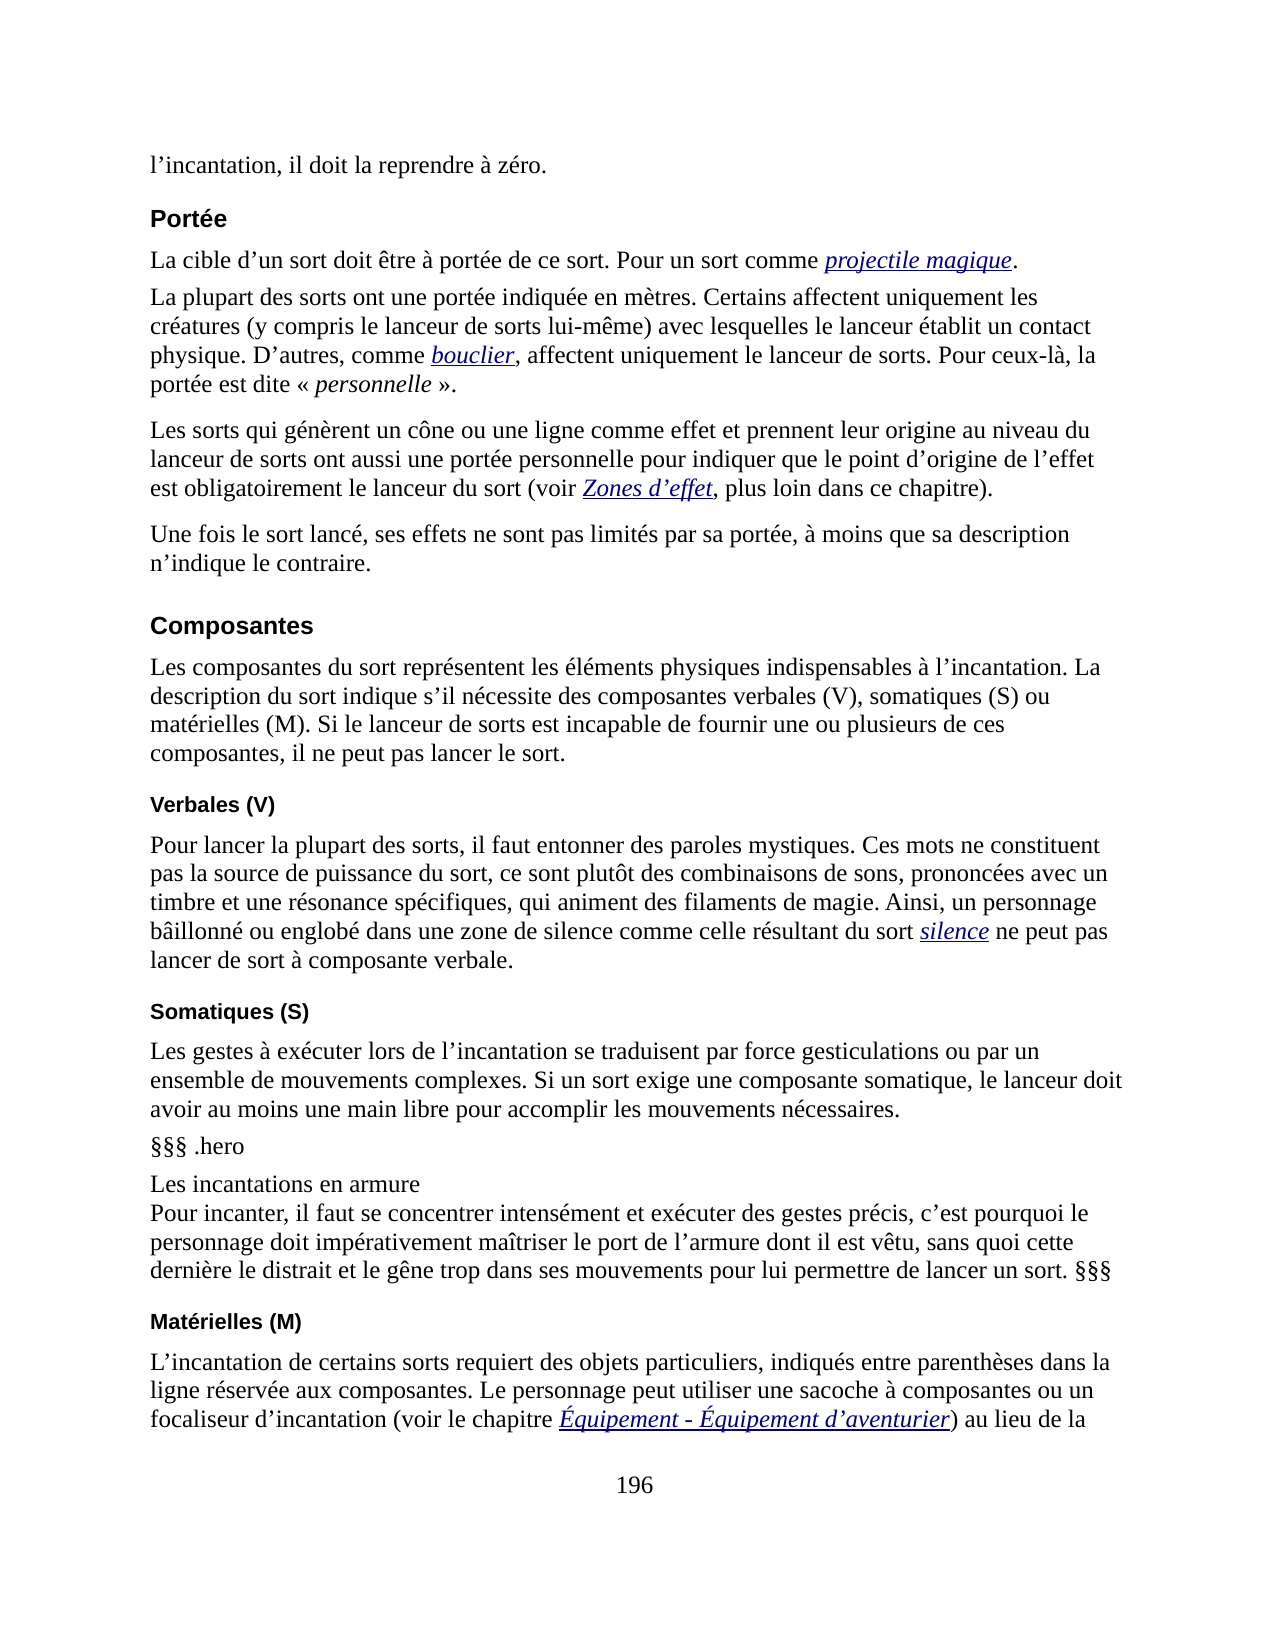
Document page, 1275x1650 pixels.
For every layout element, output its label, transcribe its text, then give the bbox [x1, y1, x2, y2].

text Les sorts qui génèrent un cône ou une ligne comme effet et prennent leur origine au niveau du lanceur de sorts ont aussi une portée personnelle pour indiquer que le point d’origine de l’effet est obligatoirement le lanceur du sort (voir Zones d’effet, plus loin dans ce chapitre). [150, 415, 1125, 502]
subtitle Composantes [150, 611, 1125, 639]
text Pour lancer la plupart des sorts, il faut entonner des paroles mystiques. Ces mots ne constituent pas la source de puissance du sort, ce sont plutôt des combinaisons de sons, prononcées avec un timbre et une résonance spécifiques, qui animent des filaments de magie. Ainsi, un personnage bâillonné ou englobé dans une zone de silence comme celle résultant du sort silence ne peut pas lancer de sort à composante verbale. [150, 830, 1125, 973]
subtitle Verbales (V) [150, 792, 1125, 817]
text §§§ .hero [150, 1131, 1125, 1160]
text L’incantation de certains sorts requiert des objets particuliers, indiqués entre parenthèses dans la ligne réservée aux composantes. Le personnage peut utiliser une sacoche à composantes ou un focaliseur d’incantation (voir le chapitre Équipement - Équipement d’aventurier) au lieu de la [150, 1347, 1125, 1433]
text Les gestes à exécuter lors de l’incantation se traduisent par force gesticulations ou par un ensemble de mouvements complexes. Si un sort exige une composante somatique, le lanceur doit avoir au moins une main libre pour accomplir les mouvements nécessaires. [150, 1036, 1125, 1122]
text La plupart des sorts ont une portée indiquée en mètres. Certains affectent uniquement les créatures (y compris le lanceur de sorts lui-même) avec lesquelles le lanceur établit un contact physique. D’autres, comme bouclier, affectent uniquement le lanceur de sorts. Pour ceux-là, la portée est dite « personnelle ». [150, 282, 1125, 397]
subtitle Les incantations en armure [150, 1169, 1125, 1198]
text Les composantes du sort représentent les éléments physiques indispensables à l’incantation. La description du sort indique s’il nécessite des composantes verbales (V), somatiques (S) ou matérielles (M). Si le lanceur de sorts est incapable de fournir une ou plusieurs de ces composantes, il ne peut pas lancer le sort. [150, 652, 1125, 767]
text Pour incanter, il faut se concentrer intensément et exécuter des gestes précis, c’est pourquoi le personnage doit impérativement maîtriser le port de l’armure dont il est vêtu, sans quoi cette dernière le distrait et le gêne trop dans ses mouvements pour lui permettre de lancer un sort. §§§ [150, 1198, 1125, 1284]
subtitle Portée [150, 204, 1125, 232]
text La cible d’un sort doit être à portée de ce sort. Pour un sort comme projectile magique. [150, 245, 1125, 273]
subtitle Somatiques (S) [150, 998, 1125, 1024]
text l’incantation, il doit la reprendre à zéro. [150, 150, 1125, 179]
subtitle Matérielles (M) [150, 1309, 1125, 1334]
text Une fois le sort lancé, ses effets ne sont pas limités par sa portée, à moins que sa description n’indique le contraire. [150, 519, 1125, 577]
